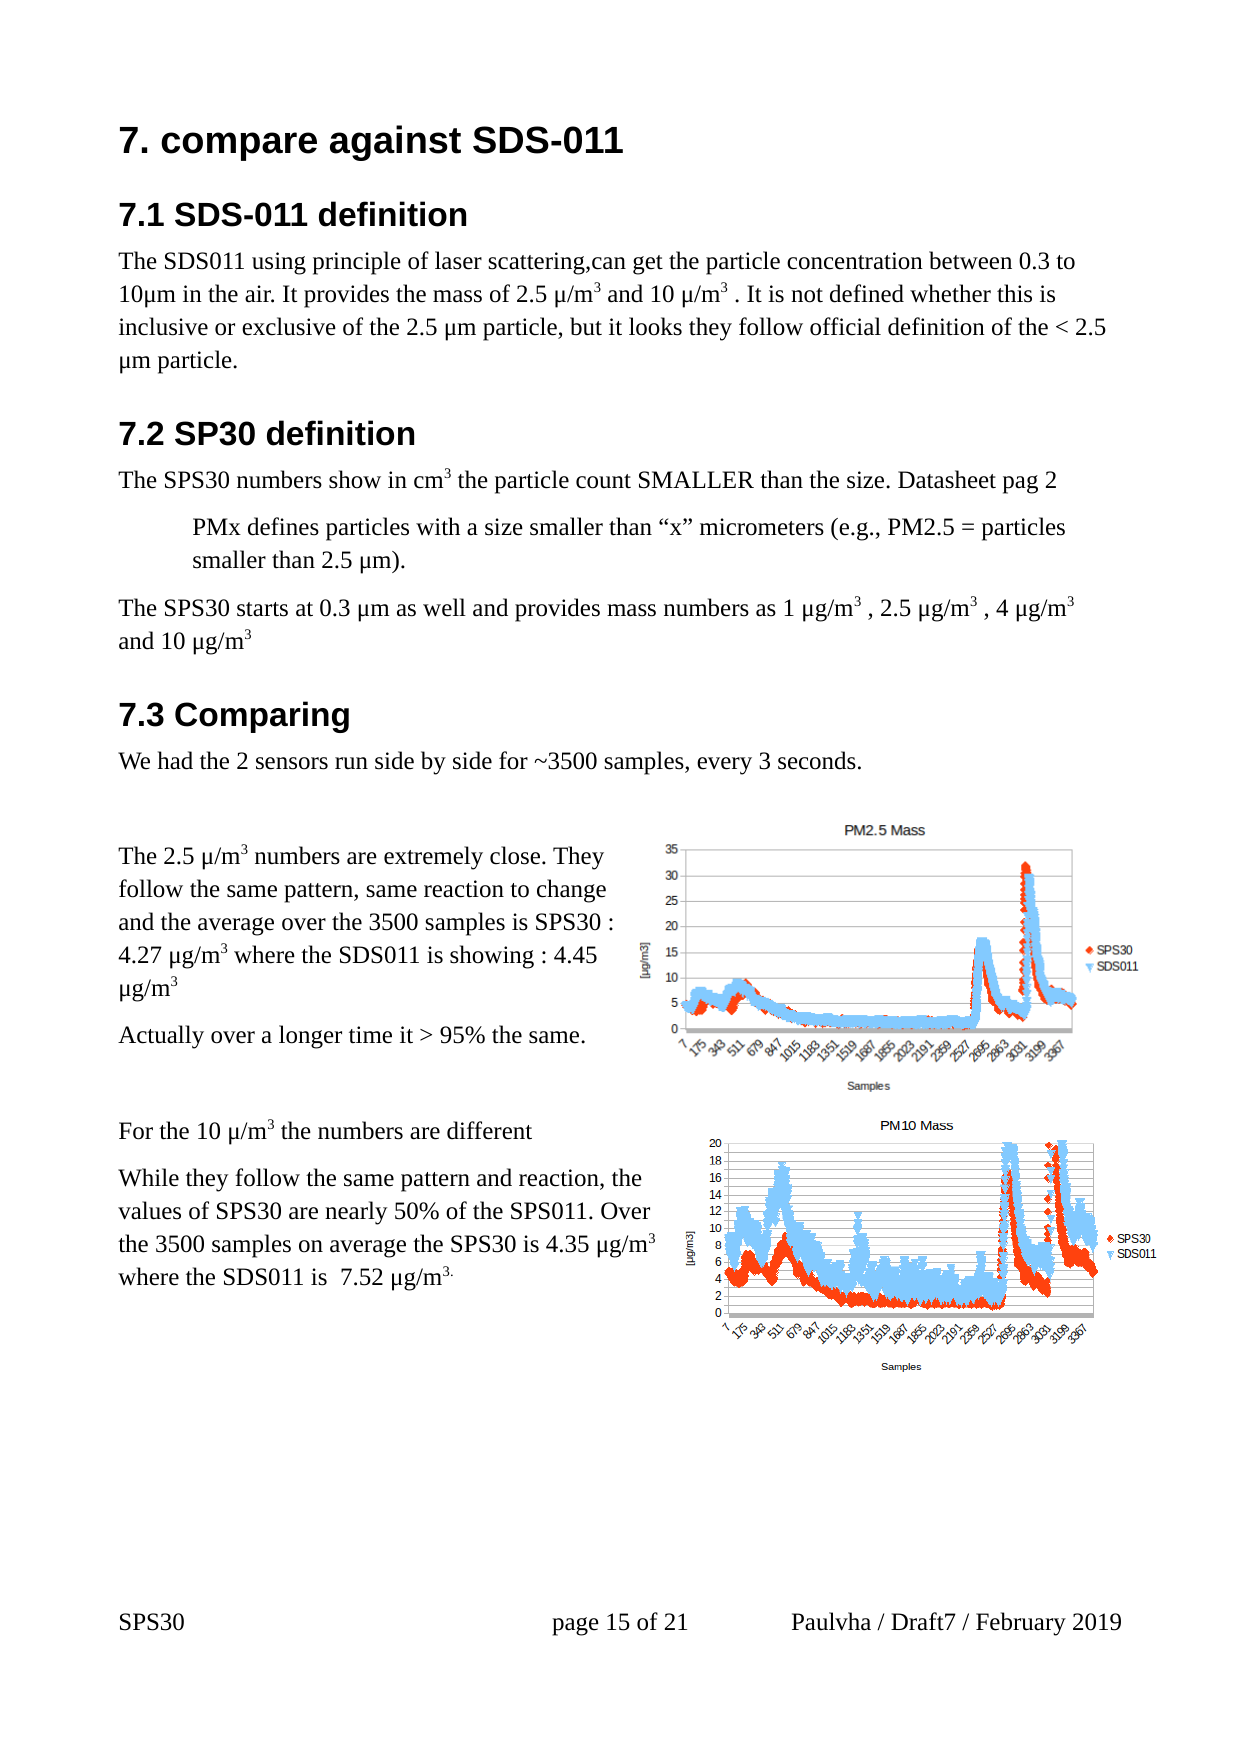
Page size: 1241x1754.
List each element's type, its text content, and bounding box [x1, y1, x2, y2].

subtitle 7.3 Comparing [118, 694, 1122, 733]
text The 2.5 μ/m3 numbers are extremely close. They follow the same pattern, same reaction to change and the average over the 3500 samples is SPS30 : 4.27 μg/m3 where the SDS011 is showing : 4.45 μg/m3 [118, 841, 621, 1002]
text We had the 2 sensors run side by side for ~3500 samples, every 3 seconds. [118, 746, 1122, 774]
text While they follow the same pattern and reaction, the values of SPS30 are nearly 50% of the SPS011. Over the 3500 samples on average the SPS30 is 4.35 μg/m3 where the SDS011 is 7.52 μg/m3. [118, 1163, 667, 1291]
text For the 10 μ/m3 the numbers are different [118, 1116, 667, 1144]
subtitle 7.1 SDS-011 definition [118, 195, 1122, 234]
picture [621, 807, 1166, 1389]
text The SDS011 using principle of laser scattering,can get the particle concentration between 0.3 to 10μm in the air. It provides the mass of 2.5 μ/m3 and 10 μ/m3 . It is not defined whether this is inclusive or exclusive of the 2.5 μm particle, but it looks they follow official definition of the < 2.5 μm particle. [118, 246, 1122, 374]
text The SPS30 starts at 0.3 μm as well and provides mass numbers as 1 μg/m3 , 2.5 μg/m3 , 4 μg/m3 and 10 μg/m3 [118, 593, 1122, 655]
text Actually over a longer time it > 95% the same. [118, 1021, 621, 1049]
subtitle 7. compare against SDS-011 [118, 118, 1122, 162]
subtitle 7.2 SP30 definition [118, 414, 1122, 452]
text The SPS30 numbers show in cm3 the particle count SMALLER than the size. Datasheet pag 2 [118, 465, 1122, 494]
text PMx defines particles with a size smaller than “x” micrometers (e.g., PM2.5 = particles smaller than 2.5 μm). [192, 512, 1122, 574]
